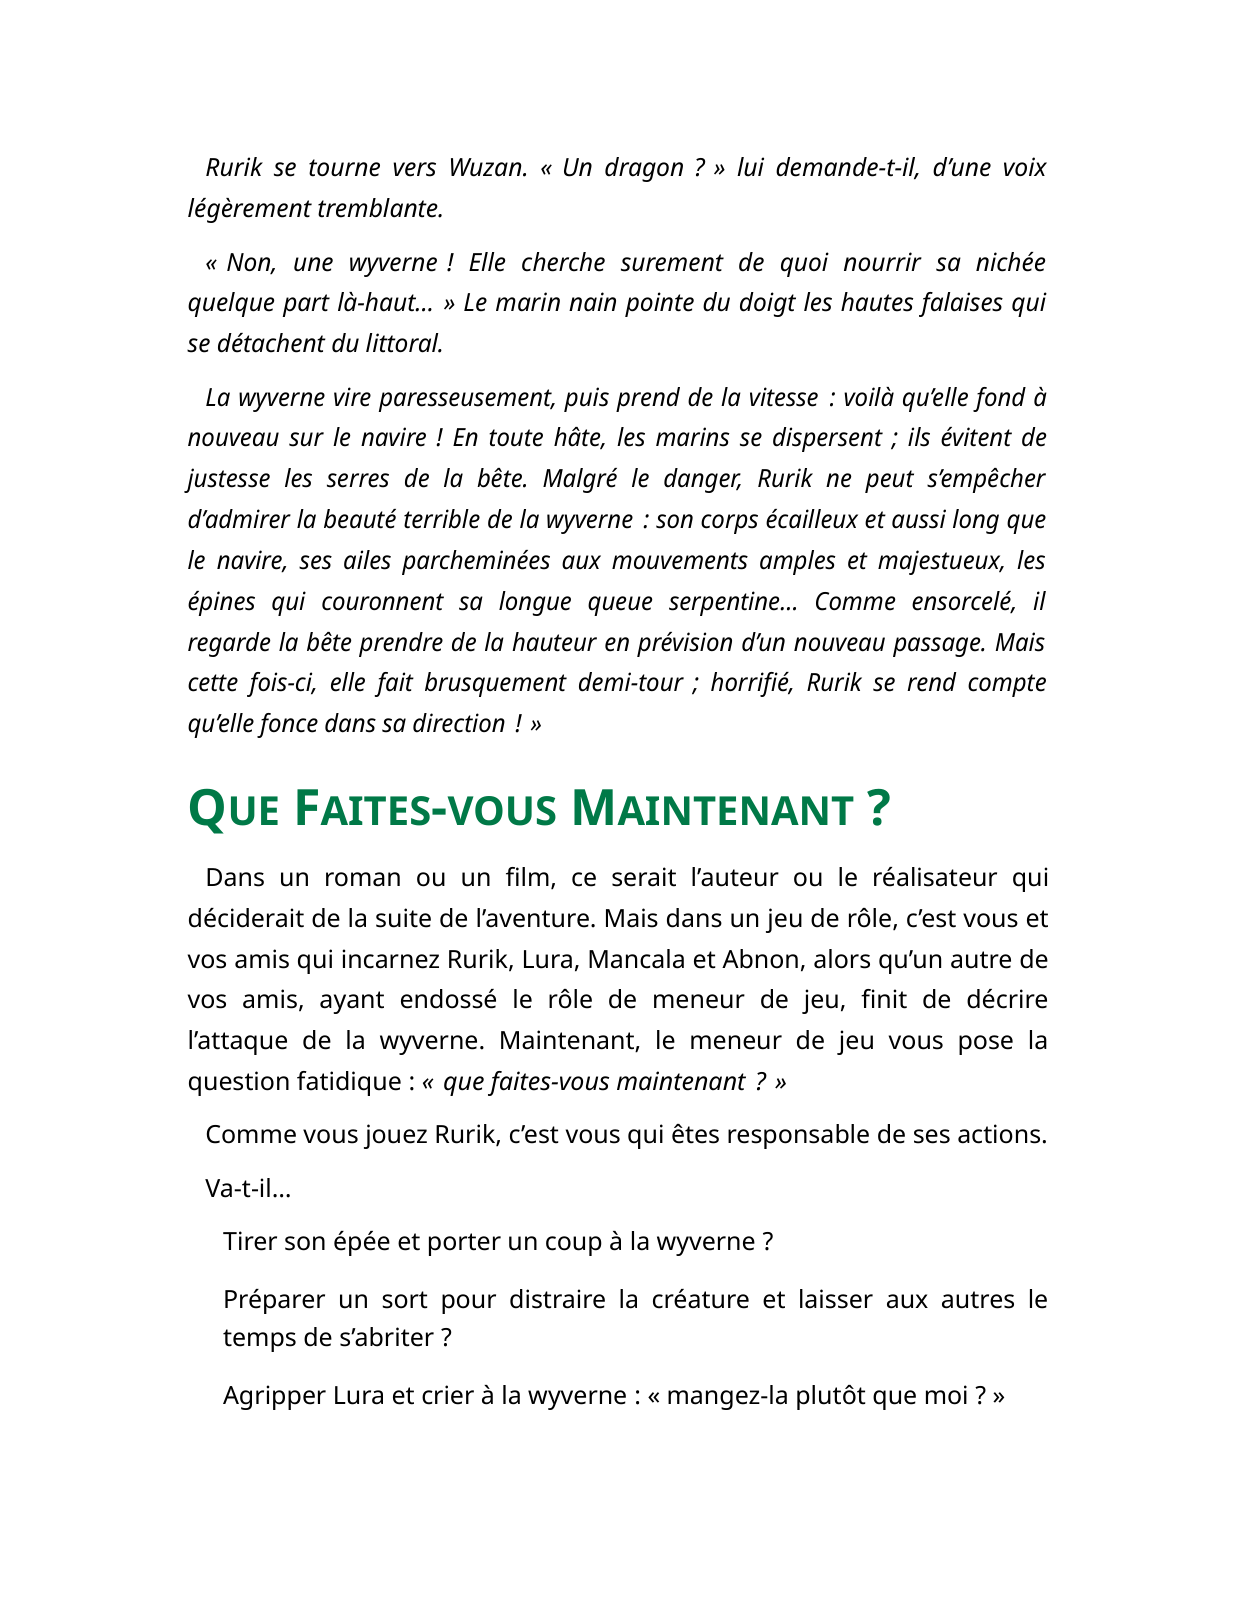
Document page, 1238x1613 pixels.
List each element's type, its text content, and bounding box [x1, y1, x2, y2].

subtitle Que Faites-vous Maintenant ? [187, 772, 1050, 840]
list Tirer son épée et porter un coup à la wyverne ? [223, 1224, 1050, 1258]
text « Non, une wyverne ! Elle cherche surement de quoi nourrir sa nichée quelque part là-haut… » Le marin nain pointe du doigt les hautes falaises qui se détachent du littoral. [187, 244, 1050, 360]
text Dans un roman ou un film, ce serait l’auteur ou le réalisateur qui déciderait de la suite de l’aventure. Mais dans un jeu de rôle, c’est vous et vos amis qui incarnez Rurik, Lura, Mancala et Abnon, alors qu’un autre de vos amis, ayant endossé le rôle de meneur de jeu, finit de décrire l’attaque de la wyverne. Maintenant, le meneur de jeu vous pose la question fatidique : « que faites-vous maintenant ? » [187, 859, 1050, 1098]
text Va-t-il… [187, 1170, 1050, 1204]
text La wyverne vire paresseusement, puis prend de la vitesse : voilà qu’elle fond à nouveau sur le navire ! En toute hâte, les marins se dispersent ; ils évitent de justesse les serres de la bête. Malgré le danger, Rurik ne peut s’empêcher d’admirer la beauté terrible de la wyverne : son corps écailleux et aussi long que le navire, ses ailes parcheminées aux mouvements amples et majestueux, les épines qui couronnent sa longue queue serpentine… Comme ensorcelé, il regarde la bête prendre de la hauteur en prévision d’un nouveau passage. Mais cette fois-ci, elle fait brusquement demi-tour ; horrifié, Rurik se rend compte qu’elle fonce dans sa direction ! » [187, 379, 1050, 740]
list Agripper Lura et crier à la wyverne : « mangez-la plutôt que moi ? » [223, 1378, 1050, 1412]
list Préparer un sort pour distraire la créature et laisser aux autres le temps de s’abriter ? [223, 1282, 1050, 1353]
text Comme vous jouez Rurik, c’est vous qui êtes responsable de ses actions. [187, 1117, 1050, 1151]
text Rurik se tourne vers Wuzan. « Un dragon ? » lui demande-t-il, d’une voix légèrement tremblante. [187, 150, 1050, 225]
